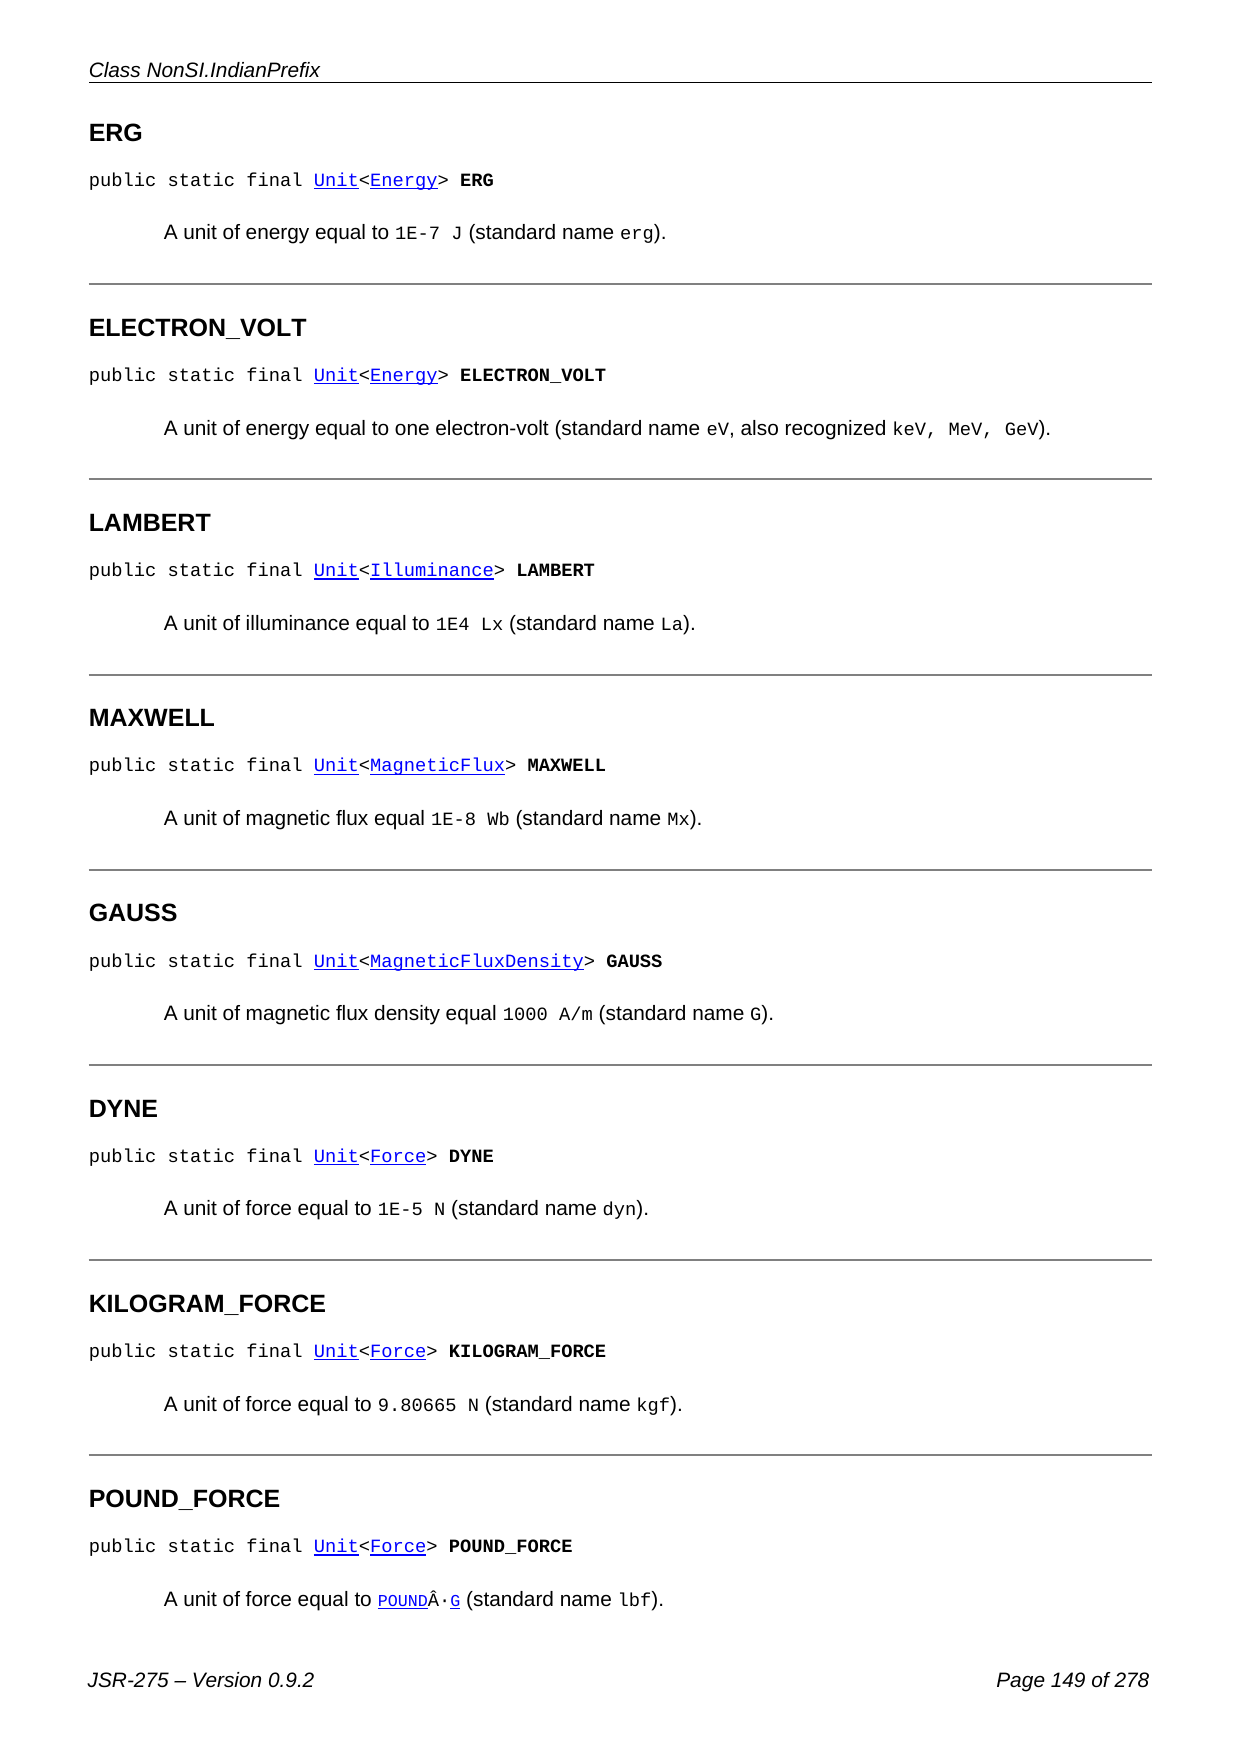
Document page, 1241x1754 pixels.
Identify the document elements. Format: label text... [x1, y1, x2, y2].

text A unit of force equal to 9.80665 N (standard name kgf). [163, 1392, 1152, 1417]
subtitle LAMBERT [88, 509, 1152, 537]
text public static final Unit<Force> DYNE [88, 1147, 1152, 1168]
subtitle GAUSS [88, 899, 1152, 927]
text public static final Unit<MagneticFlux> MAXWELL [88, 756, 1152, 777]
text public static final Unit<Energy> ELECTRON_VOLT [88, 366, 1152, 387]
text public static final Unit<Force> POUND_FORCE [88, 1537, 1152, 1558]
text A unit of energy equal to 1E-7 J (standard name erg). [163, 221, 1152, 245]
text public static final Unit<Illuminance> LAMBERT [88, 561, 1152, 582]
text A unit of force equal to 1E-5 N (standard name dyn). [163, 1197, 1152, 1221]
text A unit of force equal to POUNDÂ·G (standard name lbf). [163, 1587, 1152, 1612]
subtitle KILOGRAM_FORCE [88, 1290, 1152, 1318]
subtitle ELECTRON_VOLT [88, 314, 1152, 342]
subtitle MAXWELL [88, 704, 1152, 732]
text public static final Unit<Energy> ERG [88, 171, 1152, 192]
subtitle ERG [88, 118, 1152, 146]
text public static final Unit<MagneticFluxDensity> GAUSS [88, 951, 1152, 973]
subtitle DYNE [88, 1094, 1152, 1122]
text A unit of illuminance equal to 1E4 Lx (standard name La). [163, 611, 1152, 636]
text A unit of energy equal to one electron-volt (standard name eV, also recognized keV, MeV, GeV). [163, 416, 1152, 441]
text A unit of magnetic flux equal 1E-8 Wb (standard name Mx). [163, 807, 1152, 831]
text public static final Unit<Force> KILOGRAM_FORCE [88, 1342, 1152, 1363]
text A unit of magnetic flux density equal 1000 A/m (standard name G). [163, 1002, 1152, 1026]
subtitle POUND_FORCE [88, 1485, 1152, 1513]
